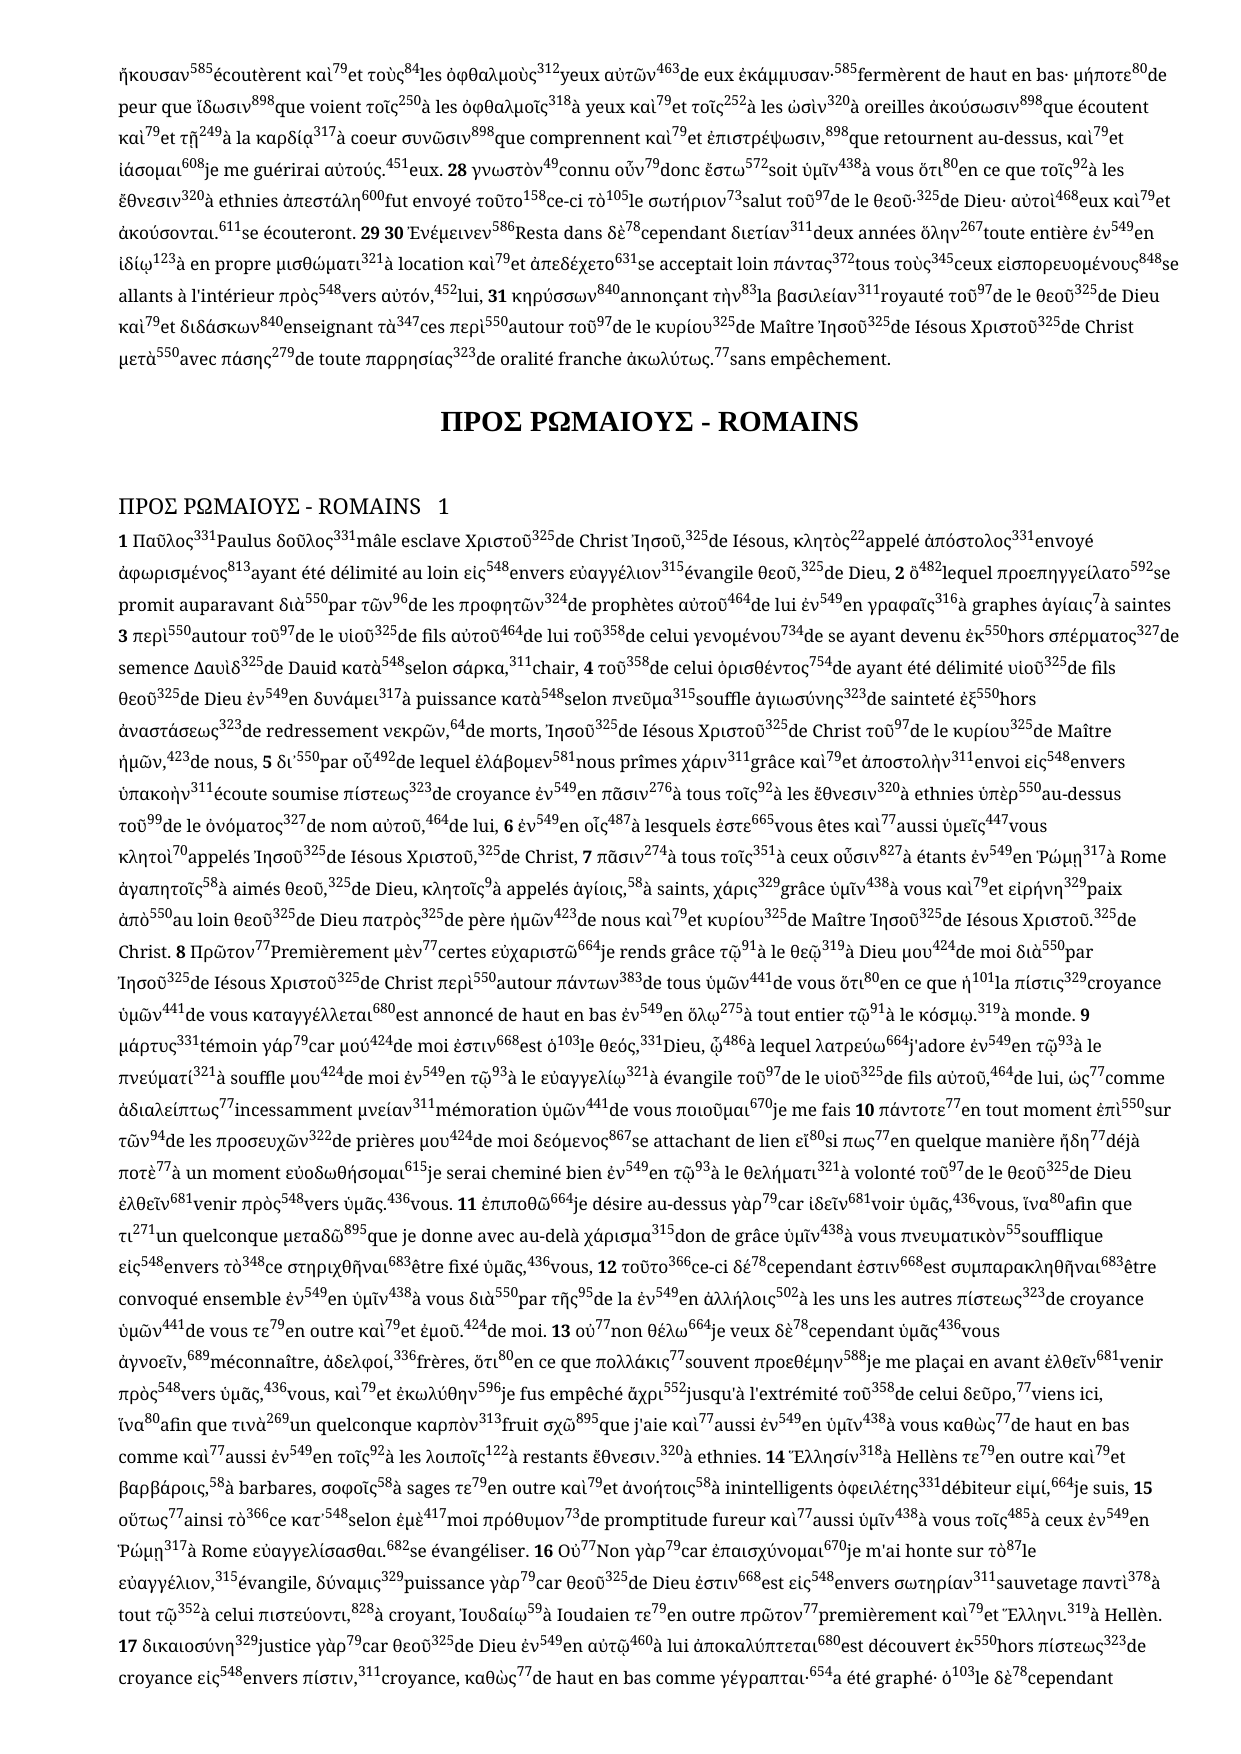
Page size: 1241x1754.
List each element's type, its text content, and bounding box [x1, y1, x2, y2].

subtitle ΠΡΟΣ ΡΩΜΑΙΟΥΣ - ROMAINS [118, 404, 1181, 437]
text 1 Καὶ79Et διασωθέντες759ayants étés sauvés complètement τότε77alors ἐπέγνωμεν581nous reconnûmes ὅτι80en ce que Μελίτη329Malte ἡ101la νῆσος329île καλεῖται.680est appelé. 2 οἵ102les τε79en outre βάρβαροι70barbares παρεῖχον624fournissaient οὐ77non τὴν83la τυχοῦσαν705ayante obtenue φιλανθρωπίαν311amitié de l'humain ἡμῖν,419à nous, ἅψαντες720ayants touchés γὰρ79car πυρὰν311grand feu προσελάβοντο591se prirent auprès πάντας268tous ἡμᾶς416nous διὰ548par le fait de τὸν85le ὑετὸν313pluie τὸν346celui ἐφεστῶτα770ayant présenté καὶ79et διὰ548par le fait de τὸ87le ψῦχος.315froid. 3 Συστρέψαντος716de Ayant tourné ensemble δὲ78cependant τοῦ97de le Παύλου325de Paulus φρυγάνων326de bois secs τι271un quelconque πλῆθος315multitude καὶ79et ἐπιθέντος716de ayant surposé ἐπὶ548sur τὴν83la πυράν,311grand feu, ἔχιδνα329vipère ἀπὸ550au loin τῆς95de la θέρμης323de chaleur ἐξελθοῦσα719ayante sortie καθῆψεν586attacha de haut en bas τῆς95de la χειρὸς323de main αὐτοῦ.464de lui. 4 ὡς80comme δὲ78cependant εἶδον585virent οἱ102les βάρβαροι70barbares κρεμάμενον851se suspendant τὸ87le θηρίον315bête sauvage ἐκ550hors τῆς95de la χειρὸς323de main αὐτοῦ,464de lui, πρὸς548vers ἀλλήλους501les uns les autres ἔλεγον·624disaient· πάντως77en tout cas φονεύς331meurtrier ἐστιν668est ὁ103le ἄνθρωπος331être humain οὗτος156celui-ci ὃν480lequel διασωθέντα744ayant été sauvé complètement ἐκ550hors τῆς95de la θαλάσσης323de mer ἡ101la δίκη329exécution en justice ζῆν689vivre οὐκ77non εἴασεν.586concéda. 5 ὁ469celui μὲν77certes οὖν79donc ἀποτινάξας721ayant secoué loin τὸ87le θηρίον315bête sauvage εἰς548envers τὸ87le πῦρ315feu ἔπαθεν586souffrit οὐδὲν271aucun κακόν,55malicieux, 6 οἱ468ceux δὲ78cependant προσεδόκων624attendaient αὐτὸν452lui μέλλειν689imminer πίμπρασθαι692être enflé en brûlure ἢ79ou καταπίπτειν689tomber de haut en bas ἄφνω77tout à coup νεκρόν.53mort. ἐπὶ548sur πολὺ375nombreux δὲ78cependant αὐτῶν463de eux προσδοκώντων833de attendants καὶ79et θεωρούντων833de observants μηδὲν375pas un ἄτοπον55déplacé εἰς548envers αὐτὸν452lui γινόμενον851se devenant μεταβαλόμενοι739se ayants jetés au-delà ἔλεγον624disaient αὐτὸν452lui εἶναι689être θεόν.313Dieu. 7 Ἐν549En δὲ78cependant τοῖς353à ces περὶ548autour τὸν85le τόπον313lieu ἐκεῖνον138celui-là ὑπῆρχεν625subsistait χωρία332emplacements τῷ91à le πρώτῳ59à premier τῆς95de la νήσου323de île ὀνόματι321à nom Ποπλίῳ,319à Publius, ὃς498lequel ἀναδεξάμενος740se ayant accepté de bas en haut ἡμᾶς416nous τρεῖς176trois ἡμέρας310journées φιλοφρόνως77en amitié d'émotion ἐξένισεν.586traita en étranger. 8 ἐγένετο592se devint δὲ78cependant τὸν85le πατέρα313père τοῦ97de le Ποπλίου325de Publius πυρετοῖς318à fièvres καὶ79et δυσεντερίῳ321à dysenterie συνεχόμενον875étant tenu ensemble κατακεῖσθαι,690se coucher de haut en bas, πρὸς548vers ὃν480lequel ὁ103le Παῦλος331Paulus εἰσελθὼν721ayant venu à l'intérieur καὶ79et προσευξάμενος740se ayant prié ἐπιθεὶς721ayant surposé τὰς82les χεῖρας310mains αὐτῷ458à lui ἰάσατο592se guérit αὐτόν.452lui. 9 τούτου360de ce-ci δὲ78cependant γενομένου736de se ayant devenu καὶ77aussi οἱ102les λοιποὶ389restants οἱ363ceux ἐν549en τῇ89à la νήσῳ317à île ἔχοντες839ayants ἀσθενείας310infirmités προσήρχοντο630se venaient vers καὶ79et ἐθεραπεύοντο,635étaient soigné, 10 οἳ497lesquels καὶ77aussi πολλαῖς272à nombreuses τιμαῖς316à valeurs ἐτίμησαν585valorisèrent ἡμᾶς416nous καὶ79et ἀναγομένοις879à étants conduits de bas en haut ἐπέθεντο591se surposèrent τὰ347ces πρὸς548vers τὰς242les χρείας.310besoins. 11 Μετὰ548Après δὲ78cependant τρεῖς178trois μῆνας312mois ἀνήχθημεν595nous fûmes conduit de bas en haut ἐν549en πλοίῳ321à navire παρακεχειμακότι775à ayant hiverné à côté ἐν549en τῇ89à la νήσῳ,317à île, Ἀλεξανδρίνῳ,12à Alexandrinus, παρασήμῳ38à marqué à côté Διοσκούροις.318à Dioscures. 12 καὶ79et καταχθέντες759ayants étés menés de haut en bas εἰς548envers Συρακούσας310Syracuse ἐπεμείναμεν581nous restâmes sur ἡμέρας310journées τρεῖς,176trois, 13 ὅθεν77d'où περιελόντες720ayants enlevés autour κατηντήσαμεν581nous atteignîmes à l'encontre εἰς548envers Ῥήγιον.315Regium. καὶ79et μετὰ548après μίαν177une ἡμέραν311journée ἐπιγενομένου734de se ayant arrivé sur νότου325de sud δευτεραῖοι70secondaires jours ἤλθομεν581nous vînmes εἰς548envers Ποτιόλους,312Puteoli, 14 οὗ77où εὑρόντες720ayants trouvés ἀδελφοὺς312frères παρεκλήθημεν595nous fûmes appelé à côté παρ᾽549à côté αὐτοῖς457à eux ἐπιμεῖναι681rester sur ἡμέρας310journées ἑπτά·176sept· καὶ79et οὕτως77ainsi εἰς548envers τὴν83la Ῥώμην311Rome ἤλθαμεν.581nous vînmes. 15 κἀκεῖθεν77et de là οἱ102les ἀδελφοὶ330frères ἀκούσαντες720ayants écoutés τὰ347ces περὶ550autour ἡμῶν423de nous ἦλθαν585vinrent εἰς548envers ἀπάντησιν311rencontre de loin ἡμῖν419à nous ἄχρι552jusqu'à l'extrémité Ἀππίου325de Appius φόρου327de Forum καὶ79et Τριῶν188de Trois ταβερνῶν,322de tavernes, οὓς479lesquels ἰδὼν721ayant vu ὁ103le Παῦλος331Paulus εὐχαριστήσας721ayant rendu grâce τῷ91à le θεῷ319à Dieu ἔλαβεν586prit θάρσος.315courage. 16 Ὅτε80Lorsque δὲ78cependant εἰσήλθομεν581nous vînmes à l'intérieur εἰς548envers Ῥώμην,311Rome, ἐπετράπη600fut permis τῷ91à le Παύλῳ319à Paulus μένειν689rester καθ᾽548selon ἑαυτὸν528lui-même σὺν549avec τῷ91à le φυλάσσοντι828à gardiennant αὐτὸν452lui στρατιώτῃ.319à soldat. 17 Ἐγένετο592Se devint δὲ78cependant μετὰ548après ἡμέρας310journées τρεῖς176trois συγκαλέσασθαι682se appeler ensemble αὐτὸν452lui τοὺς345ceux ὄντας821étants τῶν96de les Ἰουδαίων64de Ioudaiens πρώτους·52premiers· συνελθόντων715de ayants venus ensemble δὲ78cependant αὐτῶν463de eux ἔλεγεν625disait πρὸς548vers αὐτούς·451eux· ἐγώ,431moi, ἄνδρες336hommes ἀδελφοί,336frères, οὐδὲν375aucun ἐναντίον55à l'encontre ποιήσας721ayant fait τῷ91à le λαῷ319à peuple ἢ79ou τοῖς92à les ἔθεσιν320à coutumes τοῖς92à les πατρῴοις11à paternels δέσμιος331lié ἐξ550hors Ἱεροσολύμων326de Ierosoluma παρεδόθην596je fus livré εἰς548envers τὰς82les χεῖρας310mains τῶν96de les Ῥωμαίων,64de Romains, 18 οἵτινες497lesquels des quelconques ἀνακρίναντές720ayants jugés de bas en haut με417moi ἐβούλοντο630se avaient dessein ἀπολῦσαι681délier au loin διὰ548par le fait de τὸ348ce μηδεμίαν267pas une αἰτίαν311cause θανάτου325de trépas ὑπάρχειν689subsister ἐν549en ἐμοί.420à moi. 19 ἀντιλεγόντων833de contredisants δὲ78cependant τῶν96de les Ἰουδαίων64de Ioudaiens ἠναγκάσθην596je fus contraint ἐπικαλέσασθαι682se surnommer Καίσαρα313Kaesar οὐχ77non ὡς80comme τοῦ99de le ἔθνους327de ethnie μου424de moi ἔχων840ayant τι375un quelconque κατηγορεῖν.689accuser. 20 διὰ548par le fait de ταύτην136celle-ci οὖν79donc τὴν83la αἰτίαν311cause παρεκάλεσα582j'appelai à côté ὑμᾶς436vous ἰδεῖν681voir καὶ79et προσλαλῆσαι,681bavarder auprès, ἕνεκεν552à cause γὰρ79car τῆς95de la ἐλπίδος323de espérance τοῦ97de le Ἰσραὴλ325de Israël τὴν83la ἅλυσιν311chaîne ταύτην136celle-ci περίκειμαι.676je suis couché autour. 21 οἱ468ceux δὲ78cependant πρὸς548vers αὐτὸν452lui εἶπαν·585dirent· ἡμεῖς430nous οὔτε79ni γράμματα314lettres περὶ550autour σοῦ442de toi ἐδεξάμεθα587nous nous acceptâmes ἀπὸ550au loin τῆς95de la Ἰουδαίας323de Ioudaia οὔτε79ni παραγενόμενός740se ayant devenu à côté τις390un quelconque τῶν96de les ἀδελφῶν324de frères ἀπήγγειλεν586rapporta annonce ἢ79ou ἐλάλησέν586bavarda τι375un quelconque περὶ550autour σοῦ442de toi πονηρόν.55méchant. 22 ἀξιοῦμεν663nous jugeons digne δὲ78cependant παρὰ550à côté σοῦ442de toi ἀκοῦσαι681écouter ἃ481lesquels φρονεῖς,666tu penses, περὶ550autour μὲν340certes γὰρ79car τῆς95de la αἱρέσεως323de hérésie ταύτης148de celle-ci γνωστὸν49connu ἡμῖν419à nous ἐστιν668est ὅτι80en ce que πανταχοῦ77partout ἀντιλέγεται.680est contredit. 23 Ταξάμενοι739Se ayants ordonnancés δὲ78cependant αὐτῷ458à lui ἡμέραν311journée ἦλθον585vinrent πρὸς548vers αὐτὸν452lui εἰς548envers τὴν83la ξενίαν311étrangeté πλείονες70plus nombreusement οἷς485à lesquels ἐξετίθετο631se exposait διαμαρτυρόμενος867se passant témoignage τὴν83la βασιλείαν311royauté τοῦ97de le θεοῦ,325de Dieu, πείθων840persuadant τε79en outre αὐτοὺς451eux περὶ550autour τοῦ97de le Ἰησοῦ325de Iésous ἀπό550au loin τε79en outre τοῦ97de le νόμου325de loi Μωϋσέως325de Môusês καὶ79et τῶν96de les προφητῶν,324de prophètes, ἀπὸ547au loin πρωῒ77matinalement ἕως552jusqu'à ce que ἑσπέρας.323de soirée. 24 καὶ79et οἱ363ceux μὲν79certes ἐπείθοντο635étaient persuadé τοῖς353à ces λεγομένοις,881à étants dits, οἱ363ceux δὲ78cependant ἠπίστουν·624croyaient pas· 25 ἀσύμφωνοι46sans consonances de voix δὲ78cependant ὄντες839étants πρὸς548vers ἀλλήλους501les uns les autres ἀπελύοντο630se déliaient au loin εἰπόντος716de ayant dit τοῦ97de le Παύλου325de Paulus ῥῆμα315oral ἕν,181un, ὅτι80en ce que καλῶς77bellement τὸ105le πνεῦμα333souffle τὸ105le ἅγιον24saint ἐλάλησεν586bavarda διὰ550par Ἠσαΐου325de Ésaïa τοῦ97de le προφήτου325de prophète πρὸς548vers τοὺς84les πατέρας312pères ὑμῶν441de vous 26 λέγων·840disant· πορεύθητι563sois allé πρὸς548vers τὸν85le λαὸν313peuple τοῦτον138celui-ci καὶ79et εἰπόν·554dis· ἀκοῇ317à ouïe ἀκούσετε603vous écouterez καὶ79et οὐ77non μὴ77ne pas συνῆτε896que vous compreniez καὶ79et βλέποντες839regardants βλέψετε603vous regarderez καὶ79et οὐ77non μὴ77ne pas ἴδητε·896que vous voyiez· 27 ἐπαχύνθη600fut épaissi γὰρ79car ἡ101la καρδία329coeur τοῦ97de le λαοῦ325de peuple τούτου150de celui-ci καὶ79et τοῖς252à les ὠσὶν320à oreilles βαρέως77lourdement ἤκουσαν585écoutèrent καὶ79et τοὺς84les ὀφθαλμοὺς312yeux αὐτῶν463de eux ἐκάμμυσαν·585fermèrent de haut en bas· μήποτε80de peur que ἴδωσιν898que voient τοῖς250à les ὀφθαλμοῖς318à yeux καὶ79et τοῖς252à les ὠσὶν320à oreilles ἀκούσωσιν898que écoutent καὶ79et τῇ249à la καρδίᾳ317à coeur συνῶσιν898que comprennent καὶ79et ἐπιστρέψωσιν,898que retournent au-dessus, καὶ79et ἰάσομαι608je me guérirai αὐτούς.451eux. 28 γνωστὸν49connu οὖν79donc ἔστω572soit ὑμῖν438à vous ὅτι80en ce que τοῖς92à les ἔθνεσιν320à ethnies ἀπεστάλη600fut envoyé τοῦτο158ce-ci τὸ105le σωτήριον73salut τοῦ97de le θεοῦ·325de Dieu· αὐτοὶ468eux καὶ79et ἀκούσονται.611se écouteront. 29 30 Ἐνέμεινεν586Resta dans δὲ78cependant διετίαν311deux années ὅλην267toute entière ἐν549en ἰδίῳ123à en propre μισθώματι321à location καὶ79et ἀπεδέχετο631se acceptait loin πάντας372tous τοὺς345ceux εἰσπορευομένους848se allants à l'intérieur πρὸς548vers αὐτόν,452lui, 31 κηρύσσων840annonçant τὴν83la βασιλείαν311royauté τοῦ97de le θεοῦ325de Dieu καὶ79et διδάσκων840enseignant τὰ347ces περὶ550autour τοῦ97de le κυρίου325de Maître Ἰησοῦ325de Iésous Χριστοῦ325de Christ μετὰ550avec πάσης279de toute παρρησίας323de oralité franche ἀκωλύτως.77sans empêchement. [118, 59, 1181, 371]
text ΠΡΟΣ ΡΩΜΑΙΟΥΣ - ROMAINS 1 [118, 491, 1181, 521]
text 1 Παῦλος331Paulus δοῦλος331mâle esclave Χριστοῦ325de Christ Ἰησοῦ,325de Iésous, κλητὸς22appelé ἀπόστολος331envoyé ἀφωρισμένος813ayant été délimité au loin εἰς548envers εὐαγγέλιον315évangile θεοῦ,325de Dieu, 2 ὃ482lequel προεπηγγείλατο592se promit auparavant διὰ550par τῶν96de les προφητῶν324de prophètes αὐτοῦ464de lui ἐν549en γραφαῖς316à graphes ἁγίαις7à saintes 3 περὶ550autour τοῦ97de le υἱοῦ325de fils αὐτοῦ464de lui τοῦ358de celui γενομένου734de se ayant devenu ἐκ550hors σπέρματος327de semence Δαυὶδ325de Dauid κατὰ548selon σάρκα,311chair, 4 τοῦ358de celui ὁρισθέντος754de ayant été délimité υἱοῦ325de fils θεοῦ325de Dieu ἐν549en δυνάμει317à puissance κατὰ548selon πνεῦμα315souffle ἁγιωσύνης323de sainteté ἐξ550hors ἀναστάσεως323de redressement νεκρῶν,64de morts, Ἰησοῦ325de Iésous Χριστοῦ325de Christ τοῦ97de le κυρίου325de Maître ἡμῶν,423de nous, 5 δι᾽550par οὗ492de lequel ἐλάβομεν581nous prîmes χάριν311grâce καὶ79et ἀποστολὴν311envoi εἰς548envers ὑπακοὴν311écoute soumise πίστεως323de croyance ἐν549en πᾶσιν276à tous τοῖς92à les ἔθνεσιν320à ethnies ὑπὲρ550au-dessus τοῦ99de le ὀνόματος327de nom αὐτοῦ,464de lui, 6 ἐν549en οἷς487à lesquels ἐστε665vous êtes καὶ77aussi ὑμεῖς447vous κλητοὶ70appelés Ἰησοῦ325de Iésous Χριστοῦ,325de Christ, 7 πᾶσιν274à tous τοῖς351à ceux οὖσιν827à étants ἐν549en Ῥώμῃ317à Rome ἀγαπητοῖς58à aimés θεοῦ,325de Dieu, κλητοῖς9à appelés ἁγίοις,58à saints, χάρις329grâce ὑμῖν438à vous καὶ79et εἰρήνη329paix ἀπὸ550au loin θεοῦ325de Dieu πατρὸς325de père ἡμῶν423de nous καὶ79et κυρίου325de Maître Ἰησοῦ325de Iésous Χριστοῦ.325de Christ. 8 Πρῶτον77Premièrement μὲν77certes εὐχαριστῶ664je rends grâce τῷ91à le θεῷ319à Dieu μου424de moi διὰ550par Ἰησοῦ325de Iésous Χριστοῦ325de Christ περὶ550autour πάντων383de tous ὑμῶν441de vous ὅτι80en ce que ἡ101la πίστις329croyance ὑμῶν441de vous καταγγέλλεται680est annoncé de haut en bas ἐν549en ὅλῳ275à tout entier τῷ91à le κόσμῳ.319à monde. 9 μάρτυς331témoin γάρ79car μού424de moi ἐστιν668est ὁ103le θεός,331Dieu, ᾧ486à lequel λατρεύω664j'adore ἐν549en τῷ93à le πνεύματί321à souffle μου424de moi ἐν549en τῷ93à le εὐαγγελίῳ321à évangile τοῦ97de le υἱοῦ325de fils αὐτοῦ,464de lui, ὡς77comme ἀδιαλείπτως77incessamment μνείαν311mémoration ὑμῶν441de vous ποιοῦμαι670je me fais 10 πάντοτε77en tout moment ἐπὶ550sur τῶν94de les προσευχῶν322de prières μου424de moi δεόμενος867se attachant de lien εἴ80si πως77en quelque manière ἤδη77déjà ποτὲ77à un moment εὐοδωθήσομαι615je serai cheminé bien ἐν549en τῷ93à le θελήματι321à volonté τοῦ97de le θεοῦ325de Dieu ἐλθεῖν681venir πρὸς548vers ὑμᾶς.436vous. 11 ἐπιποθῶ664je désire au-dessus γὰρ79car ἰδεῖν681voir ὑμᾶς,436vous, ἵνα80afin que τι271un quelconque μεταδῶ895que je donne avec au-delà χάρισμα315don de grâce ὑμῖν438à vous πνευματικὸν55soufflique εἰς548envers τὸ348ce στηριχθῆναι683être fixé ὑμᾶς,436vous, 12 τοῦτο366ce-ci δέ78cependant ἐστιν668est συμπαρακληθῆναι683être convoqué ensemble ἐν549en ὑμῖν438à vous διὰ550par τῆς95de la ἐν549en ἀλλήλοις502à les uns les autres πίστεως323de croyance ὑμῶν441de vous τε79en outre καὶ79et ἐμοῦ.424de moi. 13 οὐ77non θέλω664je veux δὲ78cependant ὑμᾶς436vous ἀγνοεῖν,689méconnaître, ἀδελφοί,336frères, ὅτι80en ce que πολλάκις77souvent προεθέμην588je me plaçai en avant ἐλθεῖν681venir πρὸς548vers ὑμᾶς,436vous, καὶ79et ἐκωλύθην596je fus empêché ἄχρι552jusqu'à l'extrémité τοῦ358de celui δεῦρο,77viens ici, ἵνα80afin que τινὰ269un quelconque καρπὸν313fruit σχῶ895que j'aie καὶ77aussi ἐν549en ὑμῖν438à vous καθὼς77de haut en bas comme καὶ77aussi ἐν549en τοῖς92à les λοιποῖς122à restants ἔθνεσιν.320à ethnies. 14 Ἕλλησίν318à Hellèns τε79en outre καὶ79et βαρβάροις,58à barbares, σοφοῖς58à sages τε79en outre καὶ79et ἀνοήτοις58à inintelligents ὀφειλέτης331débiteur εἰμί,664je suis, 15 οὕτως77ainsi τὸ366ce κατ᾽548selon ἐμὲ417moi πρόθυμον73de promptitude fureur καὶ77aussi ὑμῖν438à vous τοῖς485à ceux ἐν549en Ῥώμῃ317à Rome εὐαγγελίσασθαι.682se évangéliser. 16 Οὐ77Non γὰρ79car ἐπαισχύνομαι670je m'ai honte sur τὸ87le εὐαγγέλιον,315évangile, δύναμις329puissance γὰρ79car θεοῦ325de Dieu ἐστιν668est εἰς548envers σωτηρίαν311sauvetage παντὶ378à tout τῷ352à celui πιστεύοντι,828à croyant, Ἰουδαίῳ59à Ioudaien τε79en outre πρῶτον77premièrement καὶ79et Ἕλληνι.319à Hellèn. 17 δικαιοσύνη329justice γὰρ79car θεοῦ325de Dieu ἐν549en αὐτῷ460à lui ἀποκαλύπτεται680est découvert ἐκ550hors πίστεως323de croyance εἰς548envers πίστιν,311croyance, καθὼς77de haut en bas comme γέγραπται·654a été graphé· ὁ103le δὲ78cependant δίκαιος71juste ἐκ550hors πίστεως323de croyance ζήσεται.612se vivra. 18 Ἀποκαλύπτεται680Est découvert γὰρ79car ὀργὴ329colère θεοῦ325de Dieu ἀπ᾽550au loin οὐρανοῦ325de ciel ἐπὶ548sur πᾶσαν267toute ἀσέβειαν311impiété καὶ79et ἀδικίαν311injustice ἀνθρώπων324de êtres humains τῶν357de ceux τὴν83la ἀλήθειαν311vérité ἐν549en ἀδικίᾳ317à injustice κατεχόντων,833de tenants de haut en bas, 19 διότι80parce que τὸ105le γνωστὸν73connu τοῦ97de le θεοῦ325de Dieu φανερόν49visible ἐστιν668est ἐν549en αὐτοῖς·457à eux· ὁ103le θεὸς331Dieu γὰρ79car αὐτοῖς457à eux ἐφανέρωσεν.586rendit visible. 20 τὰ104les γὰρ79car ἀόρατα72invisibles αὐτοῦ464de lui ἀπὸ550au loin κτίσεως323de création κόσμου325de monde τοῖς92à les ποιήμασιν320à poèmes νοούμενα892étants intelligés καθορᾶται,680est vu de haut en bas, ἥ101la τε79en outre ἀΐδιος20perpétuelle αὐτοῦ464de lui δύναμις329puissance καὶ79et θειότης,329divinité, εἰς548envers τὸ348ce εἶναι689être αὐτοὺς451eux ἀναπολογήτους,31sans apologies, 21 διότι80parce que γνόντες720ayants connus τὸν85le θεὸν313Dieu οὐχ77non ὡς80comme θεὸν313Dieu ἐδόξασαν585glorifièrent ἢ79ou ηὐχαρίστησαν,585rendirent grâce, ἀλλ᾽79mais ἐματαιώθησαν599furent rendu vain ἐν549en τοῖς90à les διαλογισμοῖς318à calculs au-travers αὐτῶν463de eux καὶ79et ἐσκοτίσθη600fut ténébré ἡ101la ἀσύνετος69sans capable de comprendre αὐτῶν463de eux καρδία.329coeur. 22 φάσκοντες839affirmants εἶναι689être σοφοὶ46sages ἐμωράνθησαν599furent rendu fous 23 καὶ79et ἤλλαξαν585changèrent τὴν83la δόξαν311gloire τοῦ97de le ἀφθάρτου16de incorruptible θεοῦ325de Dieu ἐν549en ὁμοιώματι321à similitude εἰκόνος323de icône φθαρτοῦ16de corruptible ἀνθρώπου325de être humain καὶ79et πετεινῶν326de volatiles καὶ79et τετραπόδων66de quadrupèdes καὶ79et ἑρπετῶν.326de reptiles. 24 Διὸ79C'est pourquoi παρέδωκεν586livra αὐτοὺς451eux ὁ103le θεὸς331Dieu ἐν549en ταῖς88à les ἐπιθυμίαις316à désirs en fureurs τῶν94de les καρδιῶν322de coeurs αὐτῶν463de eux εἰς548envers ἀκαθαρσίαν311impureté τοῦ360de ce ἀτιμάζεσθαι690se dévaloriser τὰ86les σώματα314corps αὐτῶν463de eux ἐν549en αὐτοῖς·532à eux-mêmes· 25 οἵτινες497lesquels des quelconques μετήλλαξαν585changèrent au-delà τὴν83la ἀλήθειαν311vérité τοῦ97de le θεοῦ325de Dieu ἐν549en τῷ93à le ψεύδει321à mensonge καὶ79et ἐσεβάσθησαν593se firent vénération καὶ79et ἐλάτρευσαν585adorèrent τῇ89à la κτίσει317à création παρὰ548à côté τὸν346celui κτίσαντα,707ayant créé, ὅς498lequel ἐστιν668est εὐλογητὸς47élogié εἰς548envers τοὺς84les αἰῶνας,312ères, ἀμήν.304amen. 26 Διὰ548Par le fait de τοῦτο348ce-ci παρέδωκεν586livra αὐτοὺς451eux ὁ103le θεὸς331Dieu εἰς548envers πάθη314passions ἀτιμίας,323de dévalorisation, αἵ361celles τε79en outre γὰρ79car θήλειαι68femelles αὐτῶν463de eux μετήλλαξαν585changèrent au-delà τὴν83la φυσικὴν2naturelle χρῆσιν311utilisation εἰς548envers τὴν83la παρὰ548à côté φύσιν,311nature, 27 ὁμοίως77semblablement τε79en outre καὶ77aussi οἱ102les ἄρσενες70mâles ἀφέντες720ayants abandonnés τὴν83la φυσικὴν2naturelle χρῆσιν311utilisation τῆς95de la θηλείας63de femelle ἐξεκαύθησαν599furent enflammé dehors ἐν549en τῇ89à la ὀρέξει317à appétit αὐτῶν463de eux εἰς548envers ἀλλήλους,501les uns les autres, ἄρσενες70mâles ἐν549en ἄρσεσιν58à mâles τὴν83la ἀσχημοσύνην311inélégance κατεργαζόμενοι866se mettants au travail complètement καὶ79et τὴν83la ἀντιμισθίαν311contre rémunération ἣν478laquelle ἔδει625attachait de lien τῆς95de la πλάνης323de égarement αὐτῶν463de eux ἐν549en ἑαυτοῖς532à eux-mêmes ἀπολαμβάνοντες.839recevants loin. 28 Καὶ79Et καθὼς77de haut en bas comme οὐκ77non ἐδοκίμασαν585éprouvèrent τὸν85le θεὸν313Dieu ἔχειν689avoir ἐν549en ἐπιγνώσει,317à reconnaissance, παρέδωκεν586livra αὐτοὺς451eux ὁ103le θεὸς331Dieu εἰς548envers ἀδόκιμον4non approuvé νοῦν,313intellect, ποιεῖν689faire τὰ347ces μὴ77ne pas καθήκοντα,823surgissants de haut en bas, 29 πεπληρωμένους795ayants étés faits plénitude πάσῃ273à toute ἀδικίᾳ317à injustice πονηρίᾳ317à méchanceté πλεονεξίᾳ317à cupidité κακίᾳ,317à malice, μεστοὺς31pleins φθόνου325de envie φόνου325de meurtre ἔριδος323de discorde δόλου325de fraude κακοηθείας,323de malignité, ψιθυριστὰς312chuchoteurs 30 καταλάλους52bavards de haut en bas θεοστυγεῖς52haïssants Dieu ὑβριστὰς312brutes ὑπερηφάνους52prétentieux ἀλαζόνας,312vantards, ἐφευρετὰς312inventeurs κακῶν,66de malicieux, γονεῦσιν318à parents géniteurs ἀπειθεῖς,52désobéissants, 31 ἀσυνέτους52sans capables de comprendre ἀσυνθέτους52sans accords ἀστόργους52sans tendresses ἀνελεήμονας·52sans miséricordes· 32 οἵτινες497lesquels des quelconques τὸ87le δικαίωμα315acte de justification τοῦ97de le θεοῦ325de Dieu ἐπιγνόντες720ayants reconnus ὅτι80en ce que οἱ363ceux τὰ86les τοιαῦτα347tels πράσσοντες839pratiquants ἄξιοι46dignes θανάτου325de trépas εἰσίν,667sont, οὐ77non μόνον77seulement αὐτὰ453eux ποιοῦσιν667font ἀλλὰ79mais καὶ77aussi συνευδοκοῦσιν667estiment en bien avec τοῖς351à ceux πράσσουσιν.827à pratiquants. [118, 526, 1181, 1689]
